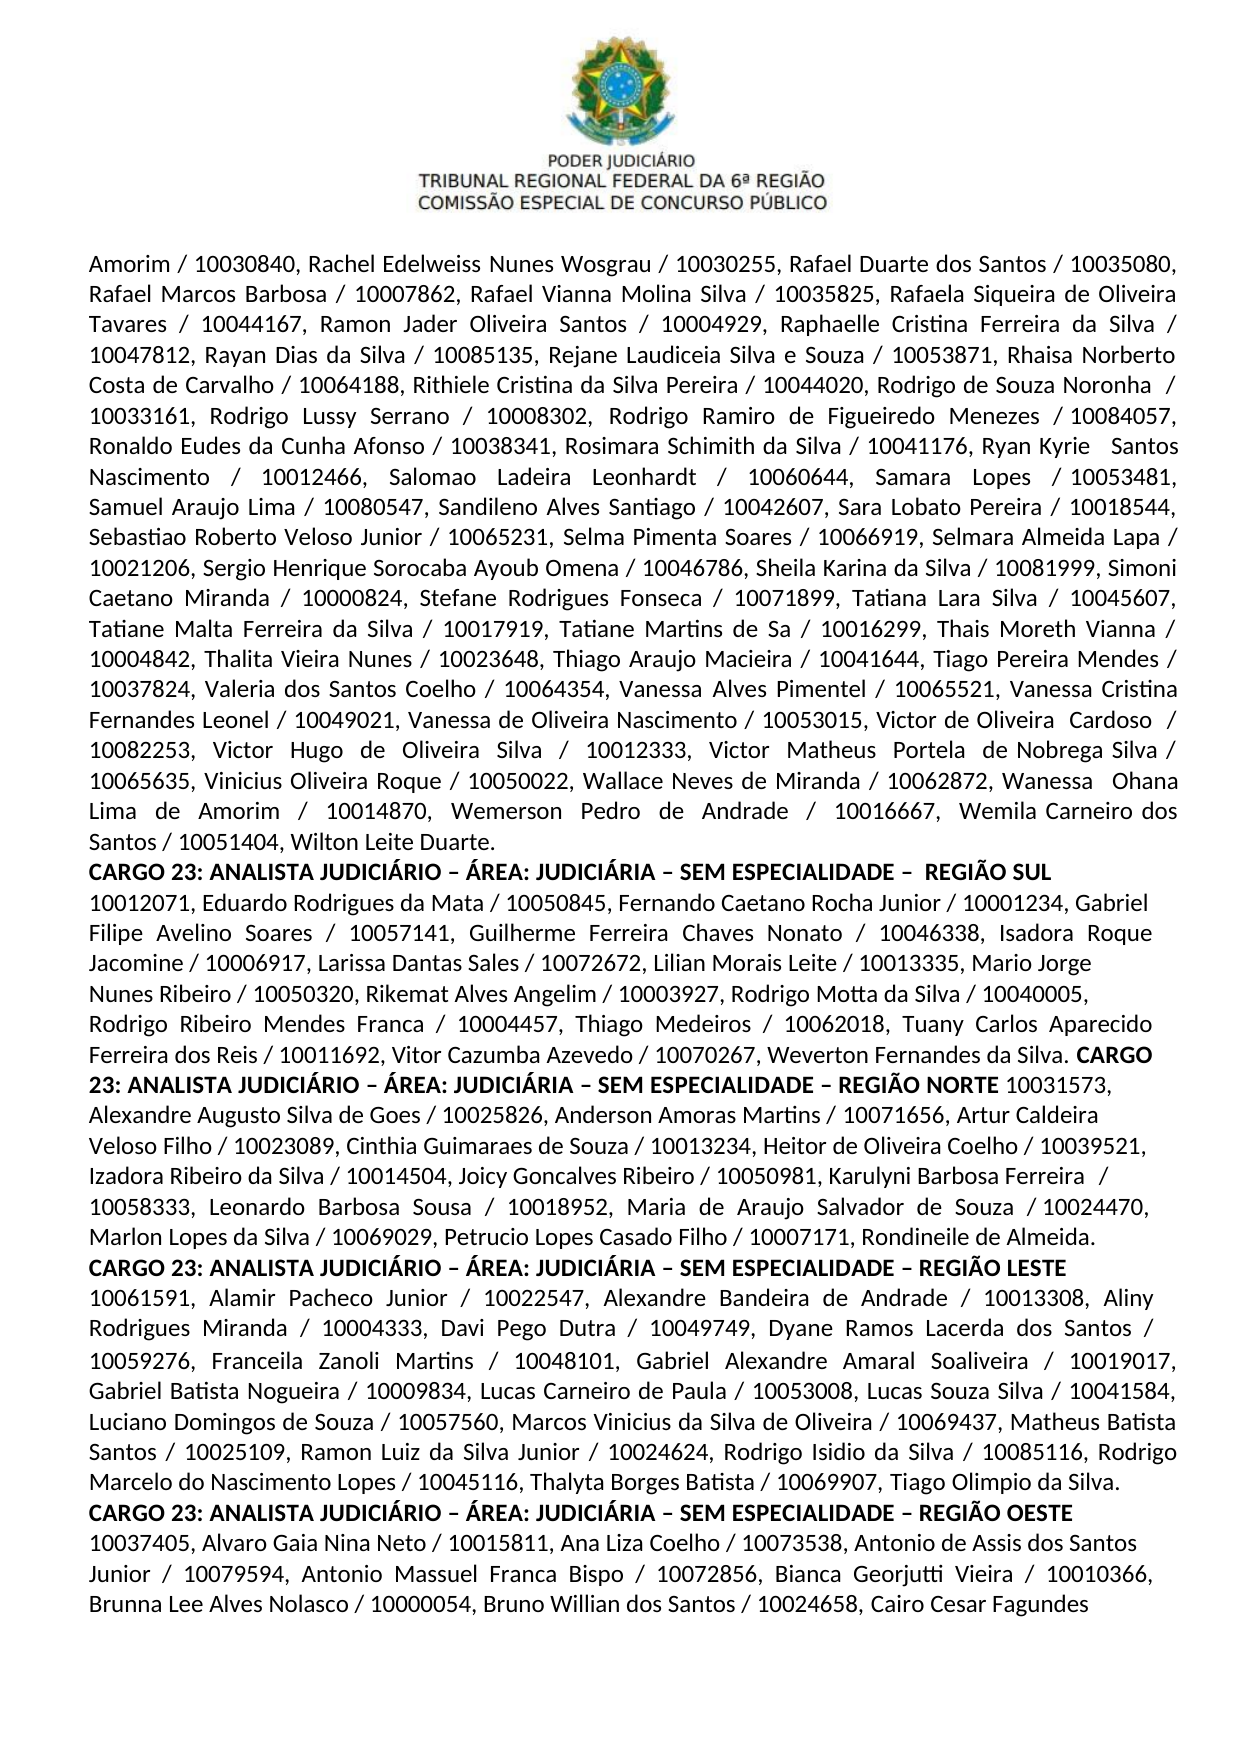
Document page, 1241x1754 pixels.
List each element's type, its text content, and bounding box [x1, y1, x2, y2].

text Amorim / 10030840, Rachel Edelweiss Nunes Wosgrau / 10030255, Rafael Duarte dos Santos / 10035080, Rafael Marcos Barbosa / 10007862, Rafael Vianna Molina Silva / 10035825, Rafaela Siqueira de Oliveira Tavares / 10044167, Ramon Jader Oliveira Santos / 10004929, Raphaelle Cristina Ferreira da Silva / 10047812, Rayan Dias da Silva / 10085135, Rejane Laudiceia Silva e Souza / 10053871, Rhaisa Norberto Costa de Carvalho / 10064188, Rithiele Cristina da Silva Pereira / 10044020, Rodrigo de Souza Noronha / 10033161, Rodrigo Lussy Serrano / 10008302, Rodrigo Ramiro de Figueiredo Menezes / 10084057, Ronaldo Eudes da Cunha Afonso / 10038341, Rosimara Schimith da Silva / 10041176, Ryan Kyrie Santos Nascimento / 10012466, Salomao Ladeira Leonhardt / 10060644, Samara Lopes / 10053481, Samuel Araujo Lima / 10080547, Sandileno Alves Santiago / 10042607, Sara Lobato Pereira / 10018544, Sebastiao Roberto Veloso Junior / 10065231, Selma Pimenta Soares / 10066919, Selmara Almeida Lapa / 10021206, Sergio Henrique Sorocaba Ayoub Omena / 10046786, Sheila Karina da Silva / 10081999, Simoni Caetano Miranda / 10000824, Stefane Rodrigues Fonseca / 10071899, Tatiana Lara Silva / 10045607, Tatiane Malta Ferreira da Silva / 10017919, Tatiane Martins de Sa / 10016299, Thais Moreth Vianna / 10004842, Thalita Vieira Nunes / 10023648, Thiago Araujo Macieira / 10041644, Tiago Pereira Mendes / 10037824, Valeria dos Santos Coelho / 10064354, Vanessa Alves Pimentel / 10065521, Vanessa Cristina Fernandes Leonel / 10049021, Vanessa de Oliveira Nascimento / 10053015, Victor de Oliveira Cardoso / 10082253, Victor Hugo de Oliveira Silva / 10012333, Victor Matheus Portela de Nobrega Silva / 10065635, Vinicius Oliveira Roque / 10050022, Wallace Neves de Miranda / 10062872, Wanessa Ohana Lima de Amorim / 10014870, Wemerson Pedro de Andrade / 10016667, Wemila Carneiro dos Santos / 10051404, Wilton Leite Duarte. [89, 248, 1179, 856]
text CARGO 23: ANALISTA JUDICIÁRIO – ÁREA: JUDICIÁRIA – SEM ESPECIALIDADE – REGIÃO OESTE 10037405, Alvaro Gaia Nina Neto / 10015811, Ana Liza Coelho / 10073538, Antonio de Assis dos Santos Junior / 10079594, Antonio Massuel Franca Bispo / 10072856, Bianca Georjutti Vieira / 10010366, Brunna Lee Alves Nolasco / 10000054, Bruno Willian dos Santos / 10024658, Cairo Cesar Fagundes [89, 1497, 1179, 1619]
text 10059276, Franceila Zanoli Martins / 10048101, Gabriel Alexandre Amaral Soaliveira / 10019017, Gabriel Batista Nogueira / 10009834, Lucas Carneiro de Paula / 10053008, Lucas Souza Silva / 10041584, Luciano Domingos de Souza / 10057560, Marcos Vinicius da Silva de Oliveira / 10069437, Matheus Batista Santos / 10025109, Ramon Luiz da Silva Junior / 10024624, Rodrigo Isidio da Silva / 10085116, Rodrigo Marcelo do Nascimento Lopes / 10045116, Thalyta Borges Batista / 10069907, Tiago Olimpio da Silva. [89, 1345, 1179, 1497]
text CARGO 23: ANALISTA JUDICIÁRIO – ÁREA: JUDICIÁRIA – SEM ESPECIALIDADE – REGIÃO SUL 10012071, Eduardo Rodrigues da Mata / 10050845, Fernando Caetano Rocha Junior / 10001234, Gabriel Filipe Avelino Soares / 10057141, Guilherme Ferreira Chaves Nonato / 10046338, Isadora Roque Jacomine / 10006917, Larissa Dantas Sales / 10072672, Lilian Morais Leite / 10013335, Mario Jorge Nunes Ribeiro / 10050320, Rikemat Alves Angelim / 10003927, Rodrigo Motta da Silva / 10040005, Rodrigo Ribeiro Mendes Franca / 10004457, Thiago Medeiros / 10062018, Tuany Carlos Aparecido Ferreira dos Reis / 10011692, Vitor Cazumba Azevedo / 10070267, Weverton Fernandes da Silva. CARGO 23: ANALISTA JUDICIÁRIO – ÁREA: JUDICIÁRIA – SEM ESPECIALIDADE – REGIÃO NORTE 10031573, Alexandre Augusto Silva de Goes / 10025826, Anderson Amoras Martins / 10071656, Artur Caldeira Veloso Filho / 10023089, Cinthia Guimaraes de Souza / 10013234, Heitor de Oliveira Coelho / 10039521, Izadora Ribeiro da Silva / 10014504, Joicy Goncalves Ribeiro / 10050981, Karulyni Barbosa Ferreira / 10058333, Leonardo Barbosa Sousa / 10018952, Maria de Araujo Salvador de Souza / 10024470, Marlon Lopes da Silva / 10069029, Petrucio Lopes Casado Filho / 10007171, Rondineile de Almeida. [89, 856, 1158, 1252]
text CARGO 23: ANALISTA JUDICIÁRIO – ÁREA: JUDICIÁRIA – SEM ESPECIALIDADE – REGIÃO LESTE 10061591, Alamir Pacheco Junior / 10022547, Alexandre Bandeira de Andrade / 10013308, Aliny Rodrigues Miranda / 10004333, Davi Pego Dutra / 10049749, Dyane Ramos Lacerda dos Santos / [89, 1252, 1178, 1343]
picture [406, 0, 834, 225]
